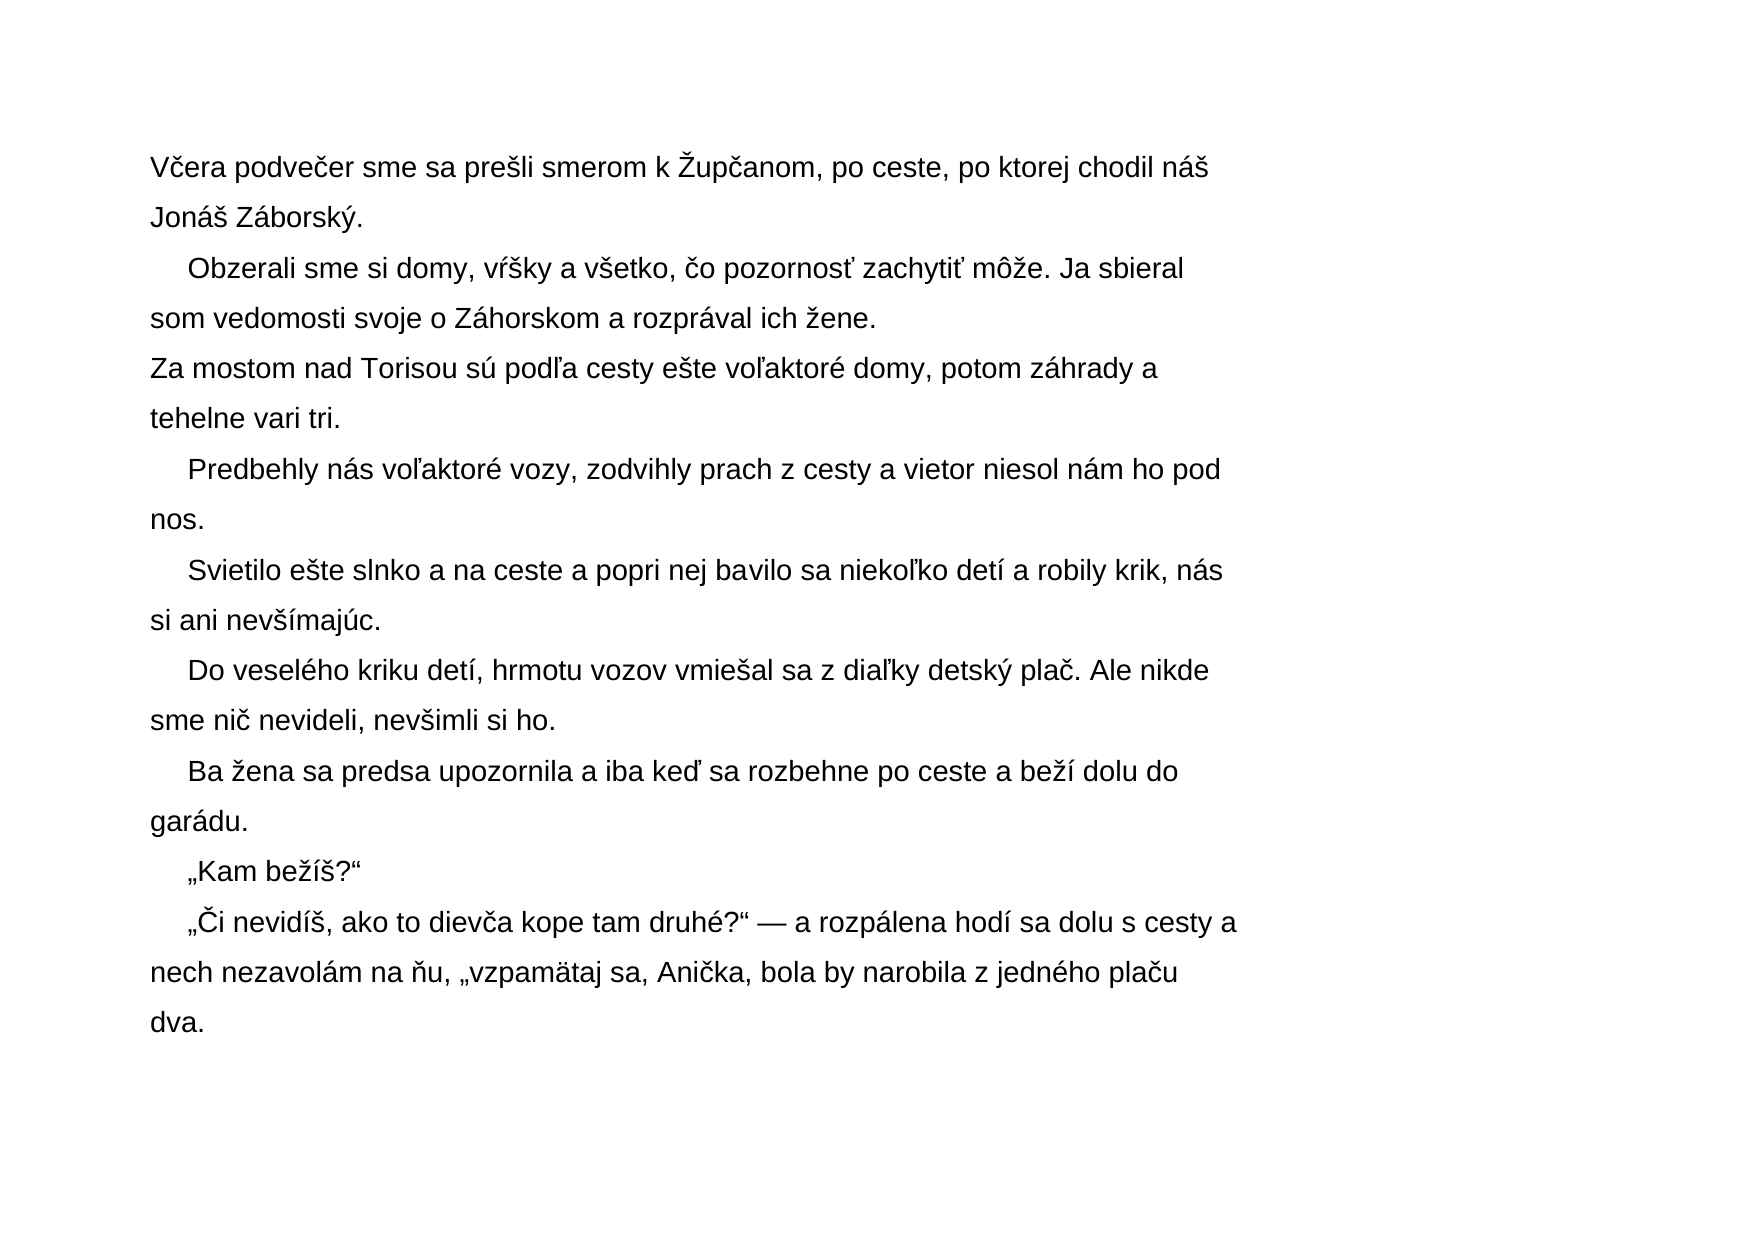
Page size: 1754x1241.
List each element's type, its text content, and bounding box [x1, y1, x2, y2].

text Do veselého kriku detí, hrmotu vozov vmiešal sa z diaľky detský plač. Ale nikde sme nič nevideli, nevšimli si ho. [150, 653, 1242, 737]
text Včera podvečer sme sa prešli smerom k Župčanom, po ceste, po ktorej chodil náš Jonáš Záborský. [150, 150, 1242, 234]
text „Či nevidíš, ako to dievča kope tam druhé?“ — a rozpálena hodí sa dolu s cesty a nech neza­volám na ňu, „vzpamätaj sa, Anička, bola by narobila z jedného plaču dva. [150, 905, 1242, 1039]
text Predbehly nás voľaktoré vozy, zodvihly prach z cesty a vietor niesol nám ho pod nos. [150, 452, 1242, 536]
text Za mostom nad Torisou sú podľa cesty ešte voľaktoré domy, potom záhrady a tehelne vari tri. [150, 351, 1242, 435]
text „Kam bežíš?“ [150, 854, 1242, 888]
text Svietilo ešte slnko a na ceste a popri nej ba­vilo sa niekoľko detí a robily krik, nás si ani nevšímajúc. [150, 552, 1242, 636]
text Ba žena sa predsa upozornila a iba keď sa rozbehne po ceste a beží dolu do garádu. [150, 754, 1242, 838]
text Obzerali sme si domy, vŕšky a všetko, čo pozornosť zachytiť môže. Ja sbieral som vedomosti svoje o Záhorskom a rozprával ich žene. [150, 251, 1242, 334]
